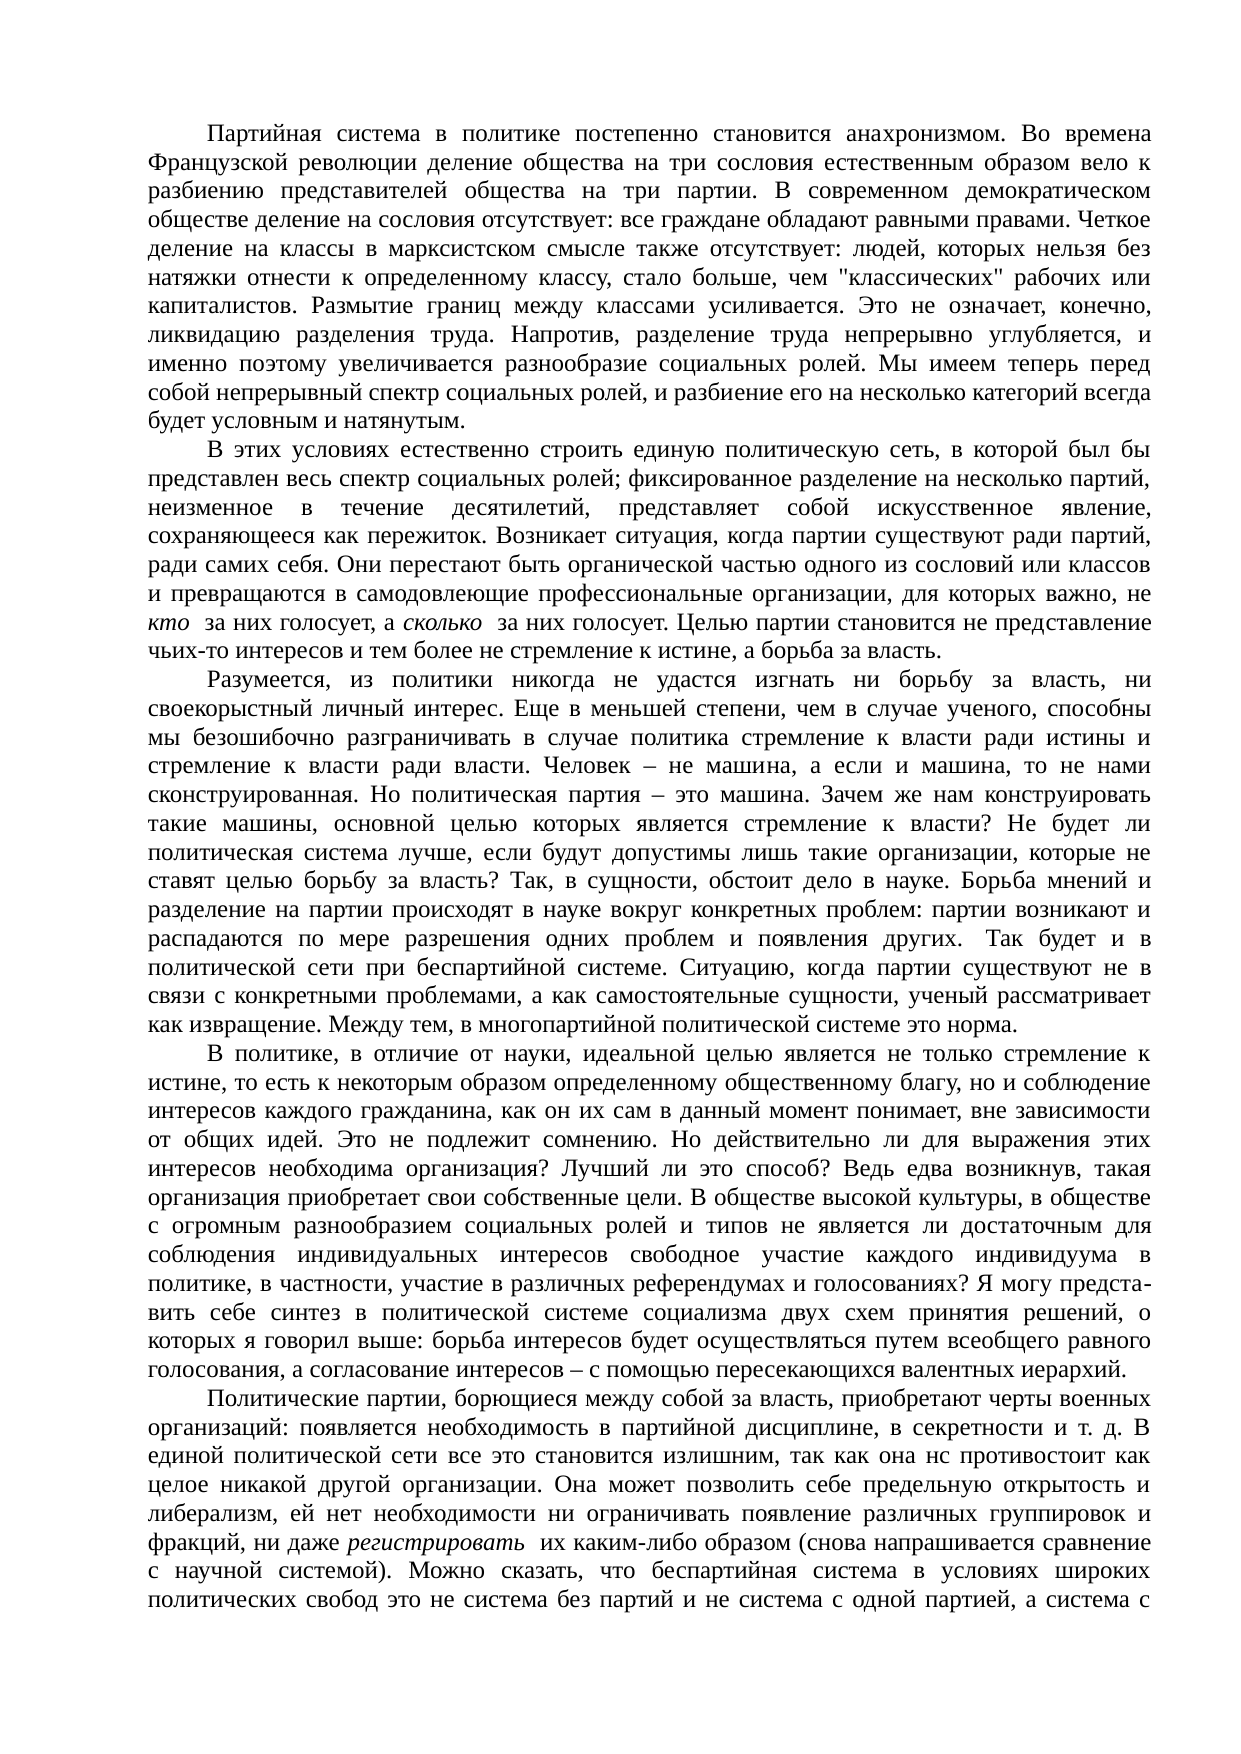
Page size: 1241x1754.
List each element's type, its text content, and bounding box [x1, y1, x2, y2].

text Разумеется, из политики никогда не удастся изгнать ни борь­бу за власть, ни своекорыстный личный интерес. Еще в мень­шей степени, чем в случае ученого, способны мы безошибочно разграничивать в случае политика стремление к власти ради истины и стремление к власти ради власти. Человек – не маши­на, а если и машина, то не нами сконструированная. Но поли­тическая партия – это машина. Зачем же нам конструировать такие машины, основной целью которых является стремление к власти? Не будет ли политическая система лучше, если будут допустимы лишь такие организации, которые не ставят целью борьбу за власть? Так, в сущности, обстоит дело в науке. Борь­ба мнений и разделение на партии происходят в науке вокруг конкретных проблем: партии возникают и распадаются по мере разрешения одних проблем и появления других. Так будет и в политической сети при беспартийной системе. Ситуацию, ког­да партии существуют не в связи с конкретными проблемами, а как самостоятельные сущности, ученый рассматривает как извращение. Между тем, в многопартийной политической си­стеме это норма. [148, 664, 1152, 1038]
text В этих условиях естественно строить единую политическую сеть, в которой был бы представлен весь спектр социальных ролей; фиксированное разделение на несколько партий, неиз­менное в течение десятилетий, представляет собой искусствен­ное явление, сохраняющееся как пережиток. Возникает ситу­ация, когда партии существуют ради партий, ради самих себя. Они перестают быть органической частью одного из сословий или классов и превращаются в самодовлеющие профессиональ­ные организации, для которых важно, не кто за них голосует, а сколько за них голосует. Целью партии становится не пред­ставление чьих‑то интересов и тем более не стремление к исти­не, а борьба за власть. [148, 434, 1152, 664]
text В политике, в отличие от науки, идеальной целью является не только стремление к истине, то есть к некоторым образом определенному общественному благу, но и соблюдение инте­ресов каждого гражданина, как он их сам в данный момент понимает, вне зависимости от общих идей. Это не подлежит сомнению. Но действительно ли для выражения этих интересов необходима организация? Лучший ли это способ? Ведь едва возникнув, такая организация приобретает свои собственные цели. В обществе высокой культуры, в обществе с огромным разнообразием социальных ролей и типов не является ли доста­точным для соблюдения индивидуальных интересов свободное участие каждого индивидуума в политике, в частности, участие в различных референдумах и голосованиях? Я могу предста­вить себе синтез в политической системе социализма двух схем принятия решений, о которых я говорил выше: борьба интере­сов будет осуществляться путем всеобщего равного голосова­ния, а согласование интересов – с помощью пересекающихся валентных иерархий. [148, 1038, 1152, 1383]
text Политические партии, борющиеся между собой за власть, приобретают черты военных организаций: появляется необхо­димость в партийной дисциплине, в секретности и т. д. В единой политической сети все это становится излишним, так как она нс противостоит как целое никакой другой организации. Она может позволить себе предельную открытость и либерализм, ей нет необходимости ни ограничивать появление различных группировок и фракций, ни даже регистрировать их каким‑либо образом (снова напрашивается сравнение с научной систе­мой). Можно сказать, что беспартийная система в условиях широких политических свобод это не система без партий и не система с одной партией, а система с [148, 1383, 1152, 1613]
text Партийная система в политике постепенно становится ана­хронизмом. Во времена Французской революции деление об­щества на три сословия естественным образом вело к разбиению представителей общества на три партии. В современном демократическом обществе деление на сословия отсутствует: все граждане обладают равными правами. Четкое деление на классы в марксистском смысле также отсутствует: людей, которых нельзя без натяжки отнести к определенному классу, стало больше, чем "классических" рабочих или капиталистов. Размытие границ между классами усиливается. Это не озна­чает, конечно, ликвидацию разделения труда. Напротив, разде­ление труда непрерывно углубляется, и именно поэтому увеличивается разнообразие социальных ролей. Мы имеем теперь перед собой непрерывный спектр социальных ролей, и разби­ение его на несколько категорий всегда будет условным и на­тянутым. [148, 118, 1152, 434]
